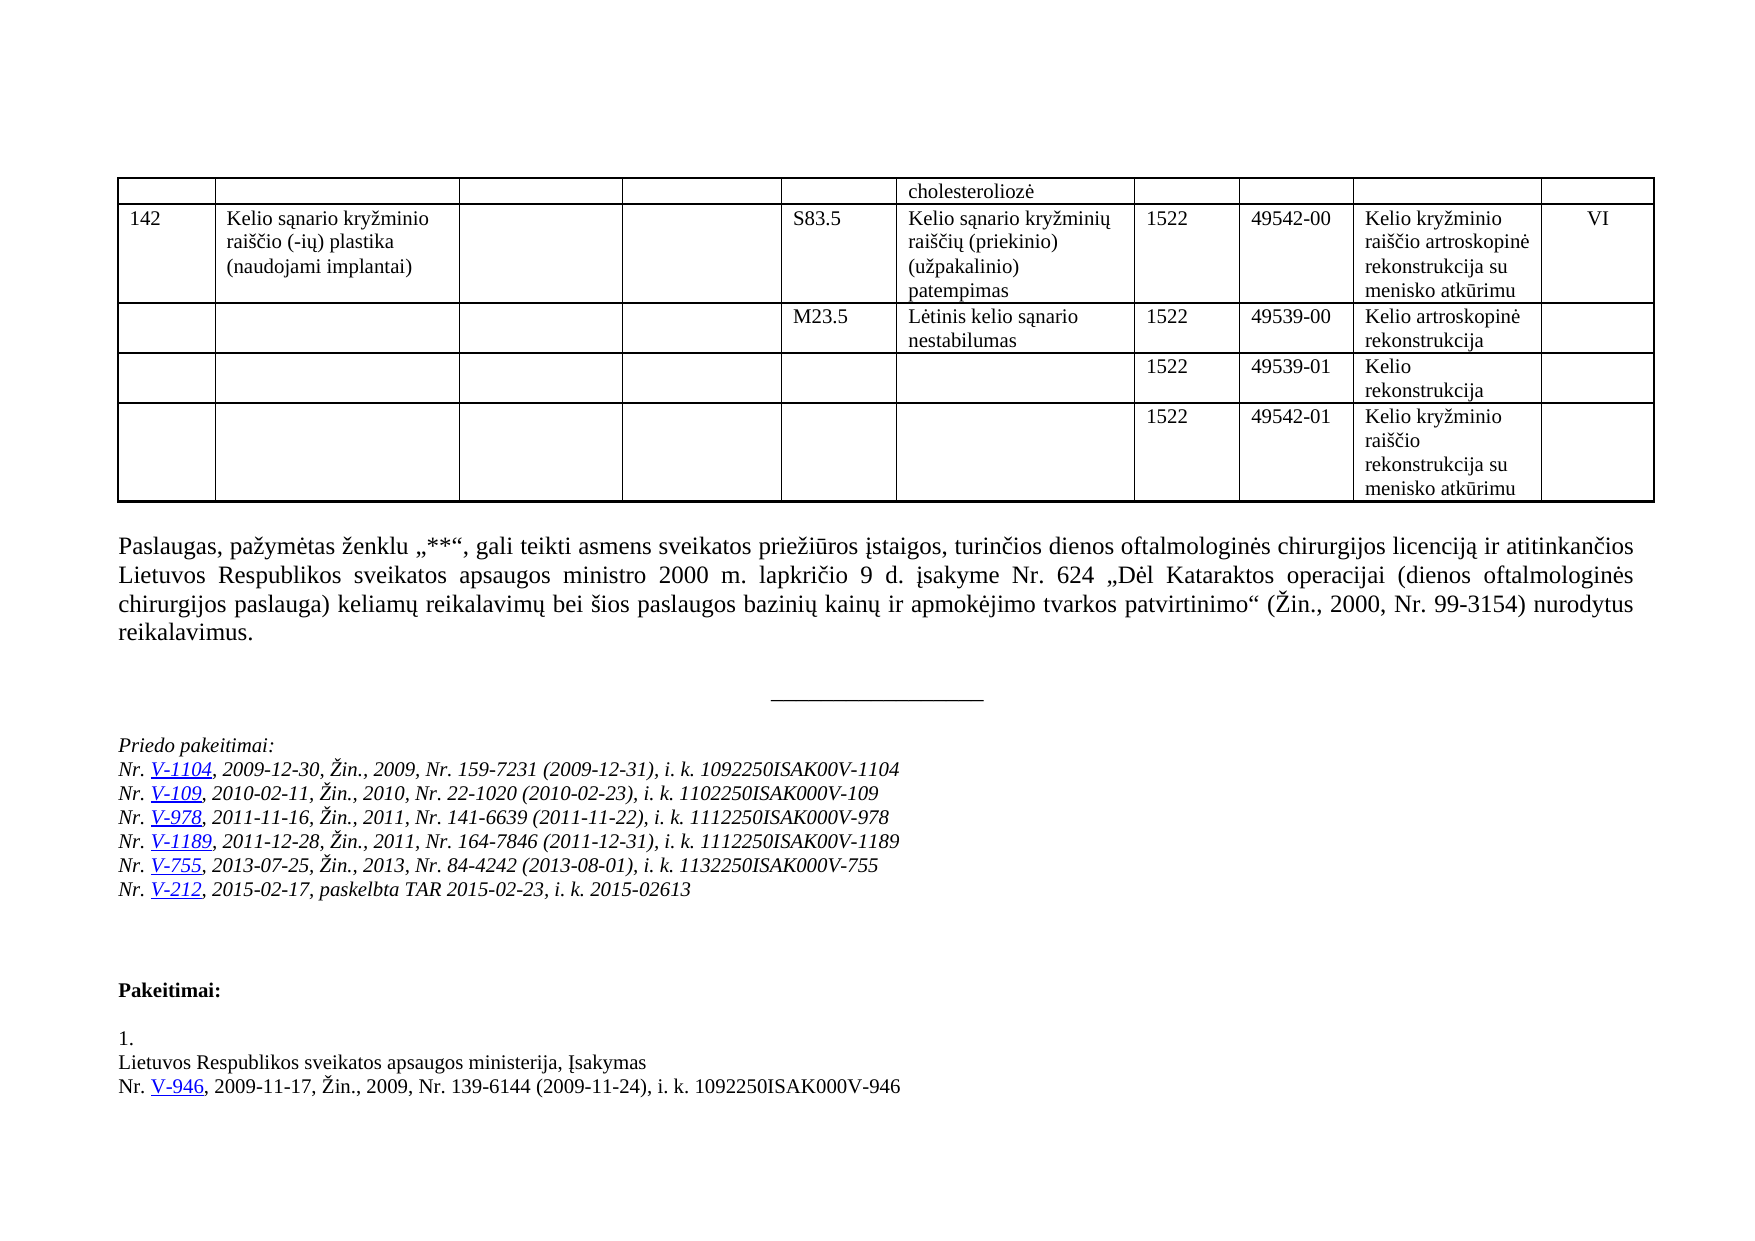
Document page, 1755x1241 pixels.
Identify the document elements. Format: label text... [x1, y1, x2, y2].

table_cell [216, 179, 459, 203]
table_cell [1135, 179, 1239, 203]
text Pakeitimai: [118, 978, 1636, 1002]
text _________________ [118, 675, 1636, 704]
text Nr. V-755, 2013-07-25, Žin., 2013, Nr. 84-4242 (2013-08-01), i. k. 1132250ISAK000V-755 [118, 853, 1636, 877]
table_cell 49542-01 [1240, 404, 1353, 500]
text Nr. V-109, 2010-02-11, Žin., 2010, Nr. 22-1020 (2010-02-23), i. k. 1102250ISAK000V-109 [118, 781, 1636, 805]
table_cell Kelio rekonstrukcija [1354, 354, 1541, 402]
text Priedo pakeitimai: [118, 732, 1636, 757]
table_cell [897, 404, 1134, 500]
text Lietuvos Respublikos sveikatos apsaugos ministerija, Įsakymas [118, 1050, 1636, 1074]
table_cell 49539-00 [1240, 304, 1353, 352]
table_cell [897, 354, 1134, 402]
table_cell [216, 304, 459, 352]
table_cell Lėtinis kelio sąnario nestabilumas [897, 304, 1134, 352]
table_cell 1522 [1135, 354, 1239, 402]
table_cell Kelio sąnario kryžminių raiščių (priekinio) (užpakalinio) patempimas [897, 205, 1134, 302]
table_cell [119, 179, 215, 203]
table_cell [782, 354, 896, 402]
table_cell [623, 354, 781, 402]
table_cell [623, 179, 781, 203]
table_cell [460, 205, 622, 302]
table_cell Kelio artroskopinė rekonstrukcija [1354, 304, 1541, 352]
table_cell [1240, 179, 1353, 203]
table_cell Kelio sąnario kryžminio raiščio (-ių) plastika (naudojami implantai) [216, 205, 459, 302]
table_cell Kelio kryžminio raiščio artroskopinė rekonstrukcija su menisko atkūrimu [1354, 205, 1541, 302]
text Nr. V-212, 2015-02-17, paskelbta TAR 2015-02-23, i. k. 2015-02613 [118, 877, 1636, 901]
table_cell 1522 [1135, 304, 1239, 352]
table_cell 49542-00 [1240, 205, 1353, 302]
table_cell [460, 354, 622, 402]
text Nr. V-1104, 2009-12-30, Žin., 2009, Nr. 159-7231 (2009-12-31), i. k. 1092250ISAK00V-1104 [118, 757, 1636, 781]
table_cell [623, 404, 781, 500]
table_cell [1542, 179, 1653, 203]
table_cell M23.5 [782, 304, 896, 352]
table_cell 142 [119, 205, 215, 302]
table_cell [623, 304, 781, 352]
table_cell [782, 179, 896, 203]
table_cell 1522 [1135, 404, 1239, 500]
table_cell [1542, 304, 1653, 352]
table_cell VI [1542, 205, 1653, 302]
text Nr. V-978, 2011-11-16, Žin., 2011, Nr. 141-6639 (2011-11-22), i. k. 1112250ISAK000V-978 [118, 805, 1636, 829]
table_cell [216, 404, 459, 500]
table_cell [119, 404, 215, 500]
table_cell [782, 404, 896, 500]
table_cell [460, 304, 622, 352]
table_cell [119, 304, 215, 352]
text 1. [118, 1026, 1636, 1050]
table_cell cholesteroliozė [897, 179, 1134, 203]
text Paslaugas, pažymėtas ženklu „**“, gali teikti asmens sveikatos priežiūros įstaigos, turinčios dienos oftalmologinės chirurgijos licenciją ir atitinkančios Lietuvos Respublikos sveikatos apsaugos ministro 2000 m. lapkričio 9 d. įsakyme Nr. 624 „Dėl Kataraktos operacijai (dienos oftalmologinės chirurgijos paslauga) keliamų reikalavimų bei šios paslaugos bazinių kainų ir apmokėjimo tvarkos patvirtinimo“ (Žin., 2000, Nr. 99-3154) nurodytus reikalavimus. [118, 531, 1636, 646]
table_cell [460, 404, 622, 500]
table_cell 49539-01 [1240, 354, 1353, 402]
table_cell [1542, 354, 1653, 402]
text Nr. V-946, 2009-11-17, Žin., 2009, Nr. 139-6144 (2009-11-24), i. k. 1092250ISAK000V-946 [118, 1074, 1636, 1098]
table_cell S83.5 [782, 205, 896, 302]
table_cell [1354, 179, 1541, 203]
table_cell [460, 179, 622, 203]
table_cell 1522 [1135, 205, 1239, 302]
table_cell [216, 354, 459, 402]
text Nr. V-1189, 2011-12-28, Žin., 2011, Nr. 164-7846 (2011-12-31), i. k. 1112250ISAK00V-1189 [118, 829, 1636, 853]
table_cell Kelio kryžminio raiščio rekonstrukcija su menisko atkūrimu [1354, 404, 1541, 500]
table_cell [623, 205, 781, 302]
table_cell [1542, 404, 1653, 500]
table_cell [119, 354, 215, 402]
